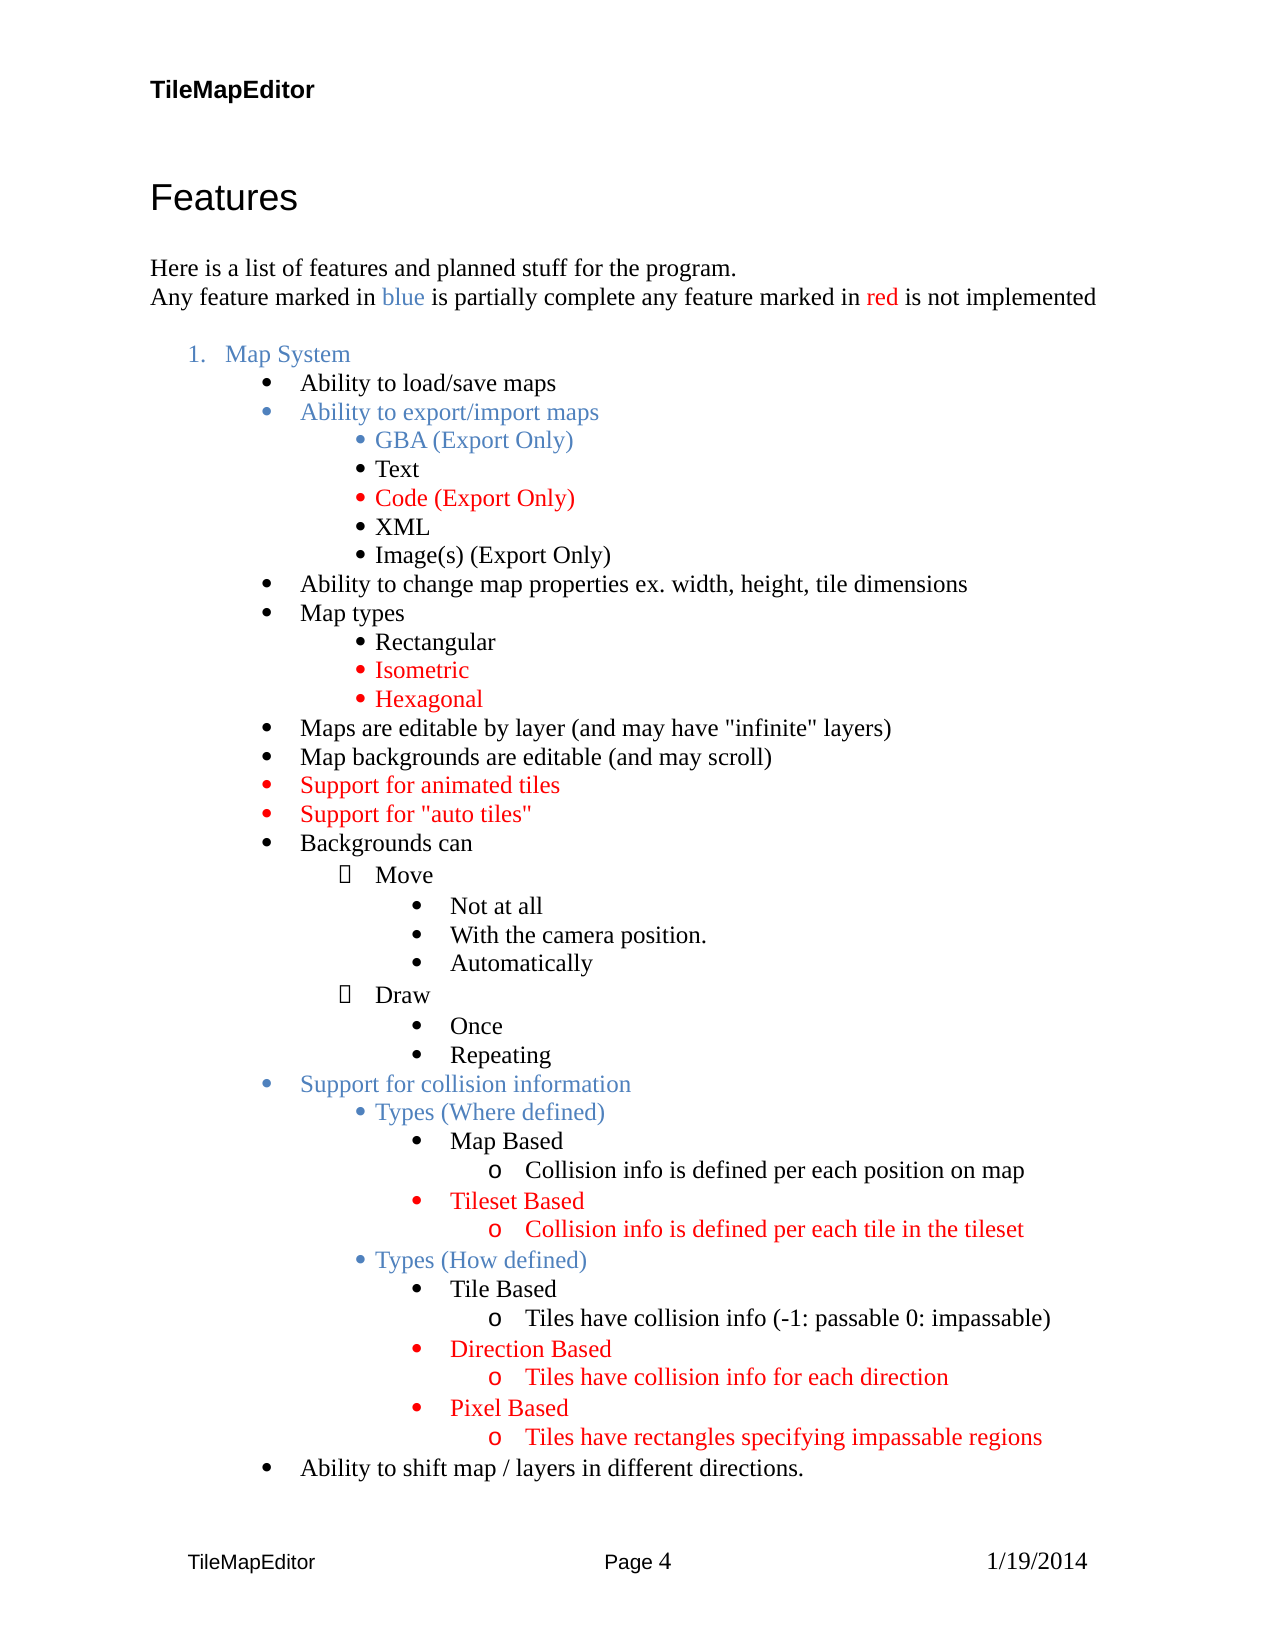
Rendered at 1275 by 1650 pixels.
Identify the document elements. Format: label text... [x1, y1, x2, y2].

list Image(s) (Export Only) [356, 541, 1125, 569]
list Ability to shift map / layers in different directions. [262, 1453, 1125, 1482]
list Automatically [412, 948, 1125, 977]
subtitle Features [150, 175, 1125, 218]
list Text [356, 454, 1125, 483]
list XML [356, 512, 1125, 541]
list With the camera position. [412, 920, 1125, 948]
list Map types [262, 598, 1125, 627]
list Ability to load/save maps [262, 368, 1125, 397]
list Code (Export Only) [356, 483, 1125, 512]
list Collision info is defined per each position on map [487, 1155, 1125, 1186]
list Move [337, 857, 1125, 891]
text Here is a list of features and planned stuff for the program. [150, 253, 1125, 282]
list Ability to export/import maps [262, 397, 1125, 426]
list Support for animated tiles [262, 771, 1125, 799]
list Tiles have collision info (-1: passable 0: impassable) [487, 1303, 1125, 1334]
list Tiles have collision info for each direction [487, 1362, 1125, 1393]
list Types (How defined) [356, 1245, 1125, 1274]
list Rectangular [356, 627, 1125, 656]
list Backgrounds can [262, 828, 1125, 857]
list Once [412, 1011, 1125, 1040]
list Isometric [356, 656, 1125, 684]
text Any feature marked in blue is partially complete any feature marked in red is not implemented [150, 282, 1125, 311]
list Map System [187, 339, 1125, 368]
list Support for collision information [262, 1069, 1125, 1097]
list Map Based [412, 1126, 1125, 1155]
list Not at all [412, 891, 1125, 920]
list Support for "auto tiles" [262, 799, 1125, 828]
list Maps are editable by layer (and may have "infinite" layers) [262, 713, 1125, 742]
list GBA (Export Only) [356, 426, 1125, 454]
list Ability to change map properties ex. width, height, tile dimensions [262, 569, 1125, 598]
list Repeating [412, 1040, 1125, 1069]
list Tiles have rectangles specifying impassable regions [487, 1422, 1125, 1453]
list Types (Where defined) [356, 1097, 1125, 1126]
list Draw [337, 977, 1125, 1011]
list Tile Based [412, 1274, 1125, 1303]
list Hexagonal [356, 684, 1125, 713]
list Collision info is defined per each tile in the tileset [487, 1214, 1125, 1245]
list Pixel Based [412, 1393, 1125, 1422]
list Map backgrounds are editable (and may scroll) [262, 742, 1125, 771]
list Tileset Based [412, 1186, 1125, 1214]
list Direction Based [412, 1334, 1125, 1362]
